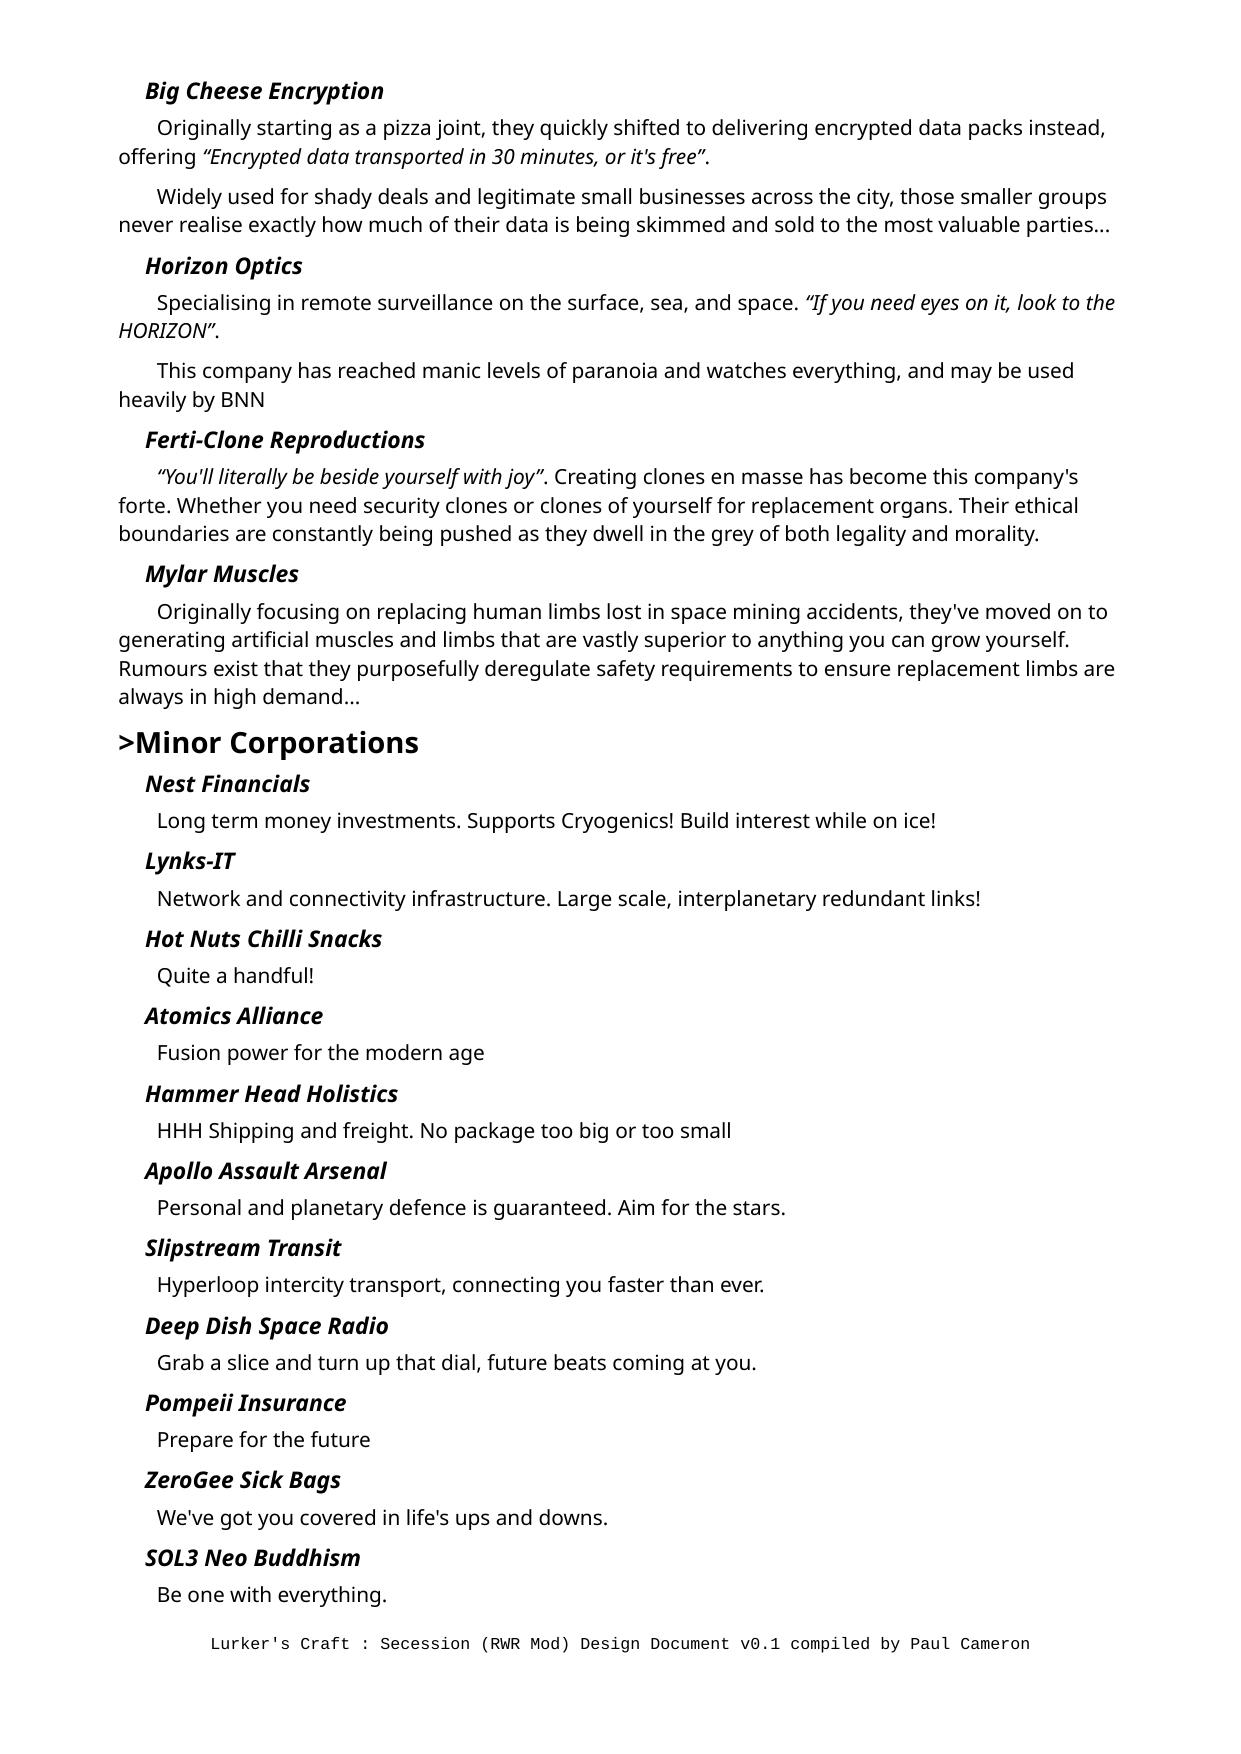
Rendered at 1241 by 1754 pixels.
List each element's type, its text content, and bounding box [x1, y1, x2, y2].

subtitle Hammer Head Holistics [136, 1077, 1122, 1109]
text Originally focusing on replacing human limbs lost in space mining accidents, they've moved on to generating artificial muscles and limbs that are vastly superior to anything you can grow yourself. Rumours exist that they purposefully deregulate safety requirements to ensure replacement limbs are always in high demand... [118, 597, 1122, 711]
subtitle >Minor Corporations [118, 722, 1122, 762]
subtitle ZeroGee Sick Bags [136, 1464, 1122, 1496]
text We've got you covered in life's ups and downs. [118, 1503, 1122, 1531]
text Quite a handful! [118, 961, 1122, 989]
text Widely used for shady deals and legitimate small businesses across the city, those smaller groups never realise exactly how much of their data is being skimmed and sold to the most valuable parties... [118, 182, 1122, 239]
subtitle Atomics Alliance [136, 1000, 1122, 1031]
subtitle Big Cheese Encryption [136, 75, 1122, 106]
text Personal and planetary defence is guaranteed. Aim for the stars. [118, 1193, 1122, 1222]
text Originally starting as a pizza joint, they quickly shifted to delivering encrypted data packs instead, offering “Encrypted data transported in 30 minutes, or it's free”. [118, 113, 1122, 170]
subtitle Horizon Optics [136, 249, 1122, 281]
subtitle SOL3 Neo Buddhism [136, 1542, 1122, 1573]
text This company has reached manic levels of paranoia and watches everything, and may be used heavily by BNN [118, 357, 1122, 413]
subtitle Slipstream Transit [136, 1232, 1122, 1263]
subtitle Hot Nuts Chilli Snacks [136, 923, 1122, 954]
text HHH Shipping and freight. No package too big or too small [118, 1116, 1122, 1144]
text Prepare for the future [118, 1425, 1122, 1454]
text Grab a slice and turn up that dial, future beats coming at you. [118, 1348, 1122, 1376]
subtitle Nest Financials [136, 768, 1122, 799]
subtitle Apollo Assault Arsenal [136, 1155, 1122, 1186]
subtitle Mylar Muscles [136, 558, 1122, 590]
text Be one with everything. [118, 1580, 1122, 1609]
subtitle Lynks-IT [136, 845, 1122, 877]
text “You'll literally be beside yourself with joy”. Creating clones en masse has become this company's forte. Whether you need security clones or clones of yourself for replacement organs. Their ethical boundaries are constantly being pushed as they dwell in the grey of both legality and morality. [118, 462, 1122, 548]
text Specialising in remote surveillance on the surface, sea, and space. “If you need eyes on it, look to the HORIZON”. [118, 288, 1122, 345]
text Fusion power for the modern age [118, 1038, 1122, 1067]
subtitle Ferti-Clone Reproductions [136, 424, 1122, 455]
subtitle Deep Dish Space Radio [136, 1310, 1122, 1341]
text Long term money investments. Supports Cryogenics! Build interest while on ice! [118, 806, 1122, 835]
subtitle Pompeii Insurance [136, 1387, 1122, 1418]
text Hyperloop intercity transport, connecting you faster than ever. [118, 1271, 1122, 1299]
text Network and connectivity infrastructure. Large scale, interplanetary redundant links! [118, 884, 1122, 912]
